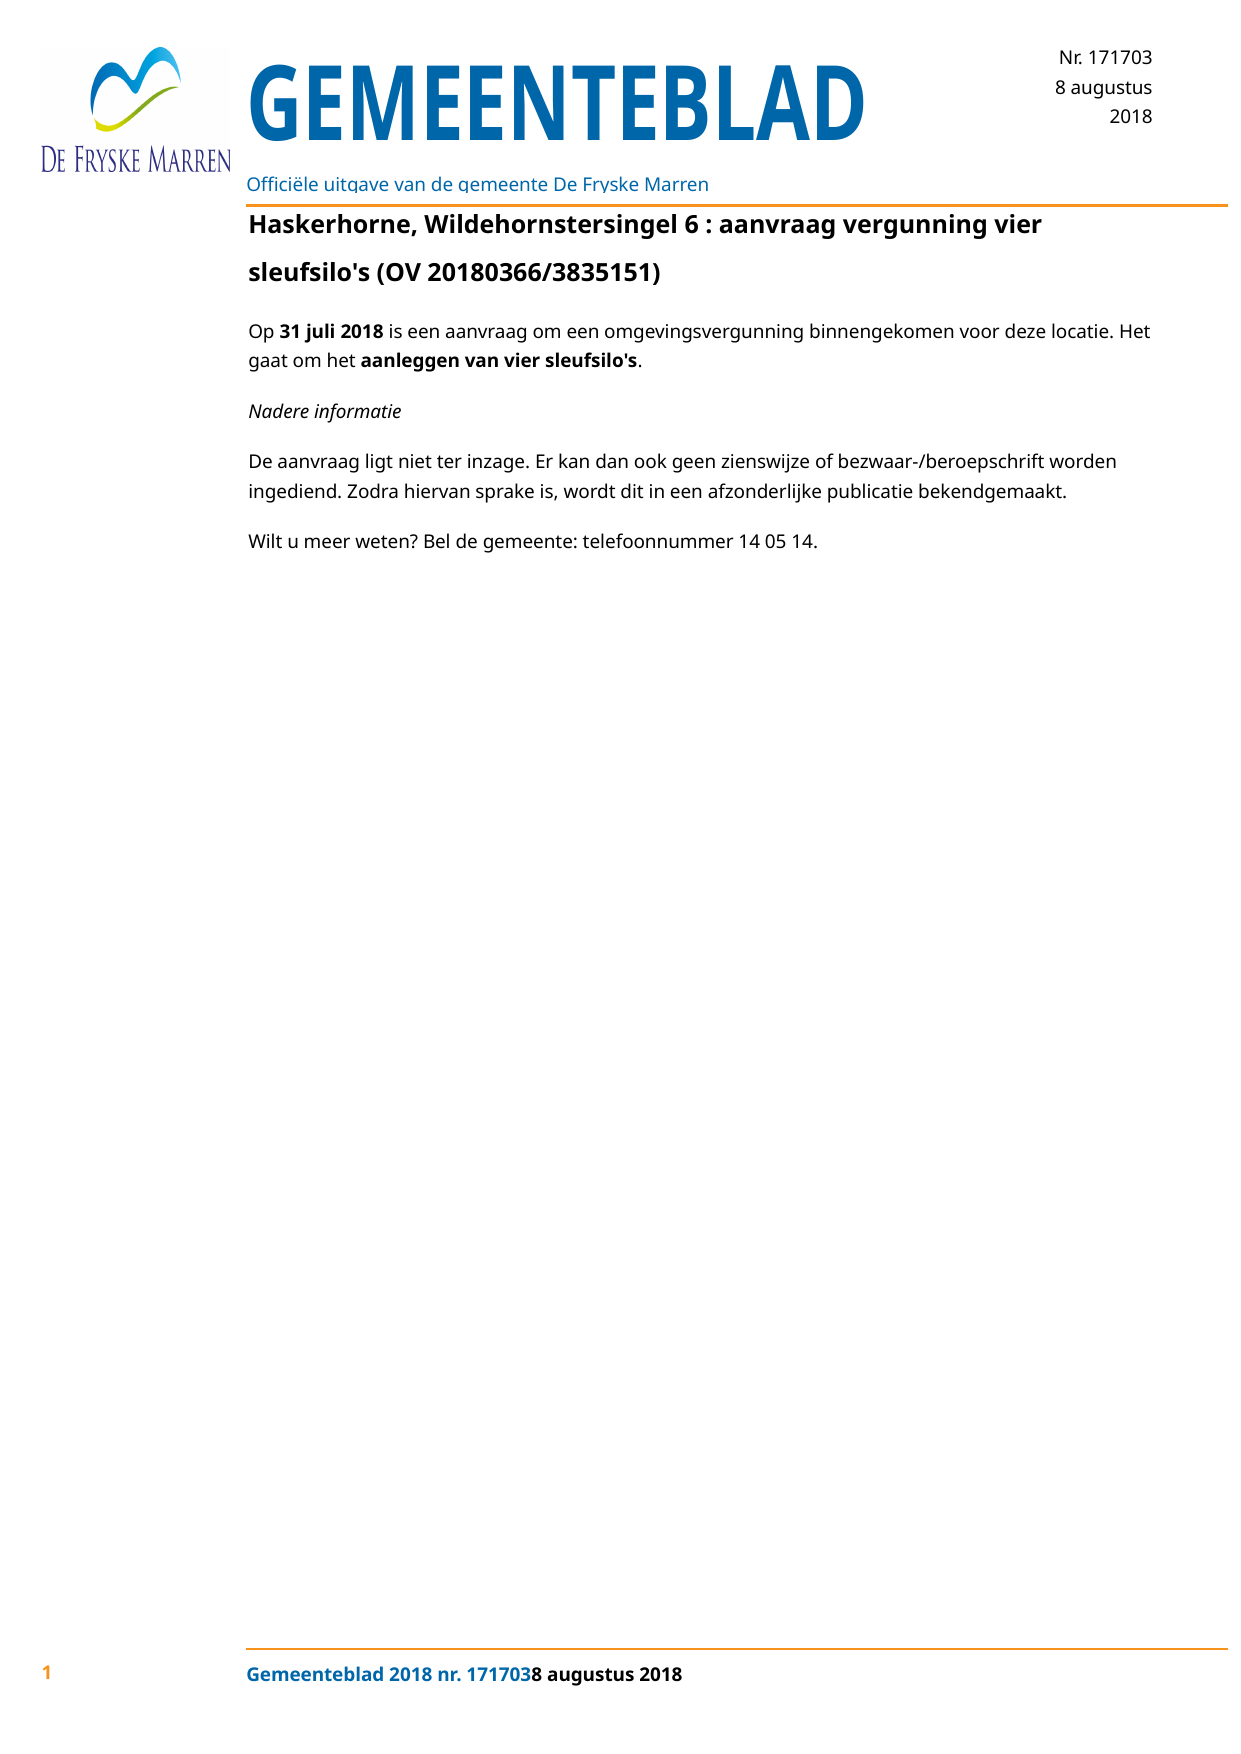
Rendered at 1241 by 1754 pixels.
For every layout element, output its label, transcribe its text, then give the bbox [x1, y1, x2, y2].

text De aanvraag ligt niet ter inzage. Er kan dan ook geen zienswijze of bezwaar-/beroepschrift worden ingediend. Zodra hiervan sprake is, wordt dit in een afzonderlijke publicatie bekendgemaakt. [248, 448, 1152, 504]
text Wilt u meer weten? Bel de gemeente: telefoonnummer 14 05 14. [248, 528, 1152, 554]
text Haskerhorne, Wildehornstersingel 6 : aanvraag vergunning vier sleufsilo's (OV 20180366/3835151) [248, 207, 1152, 288]
picture [41, 47, 231, 172]
text Op 31 juli 2018 is een aanvraag om een omgevingsvergunning binnengekomen voor deze locatie. Het gaat om het aanleggen van vier sleufsilo's. [248, 318, 1152, 373]
text Nadere informatie [248, 398, 1152, 424]
